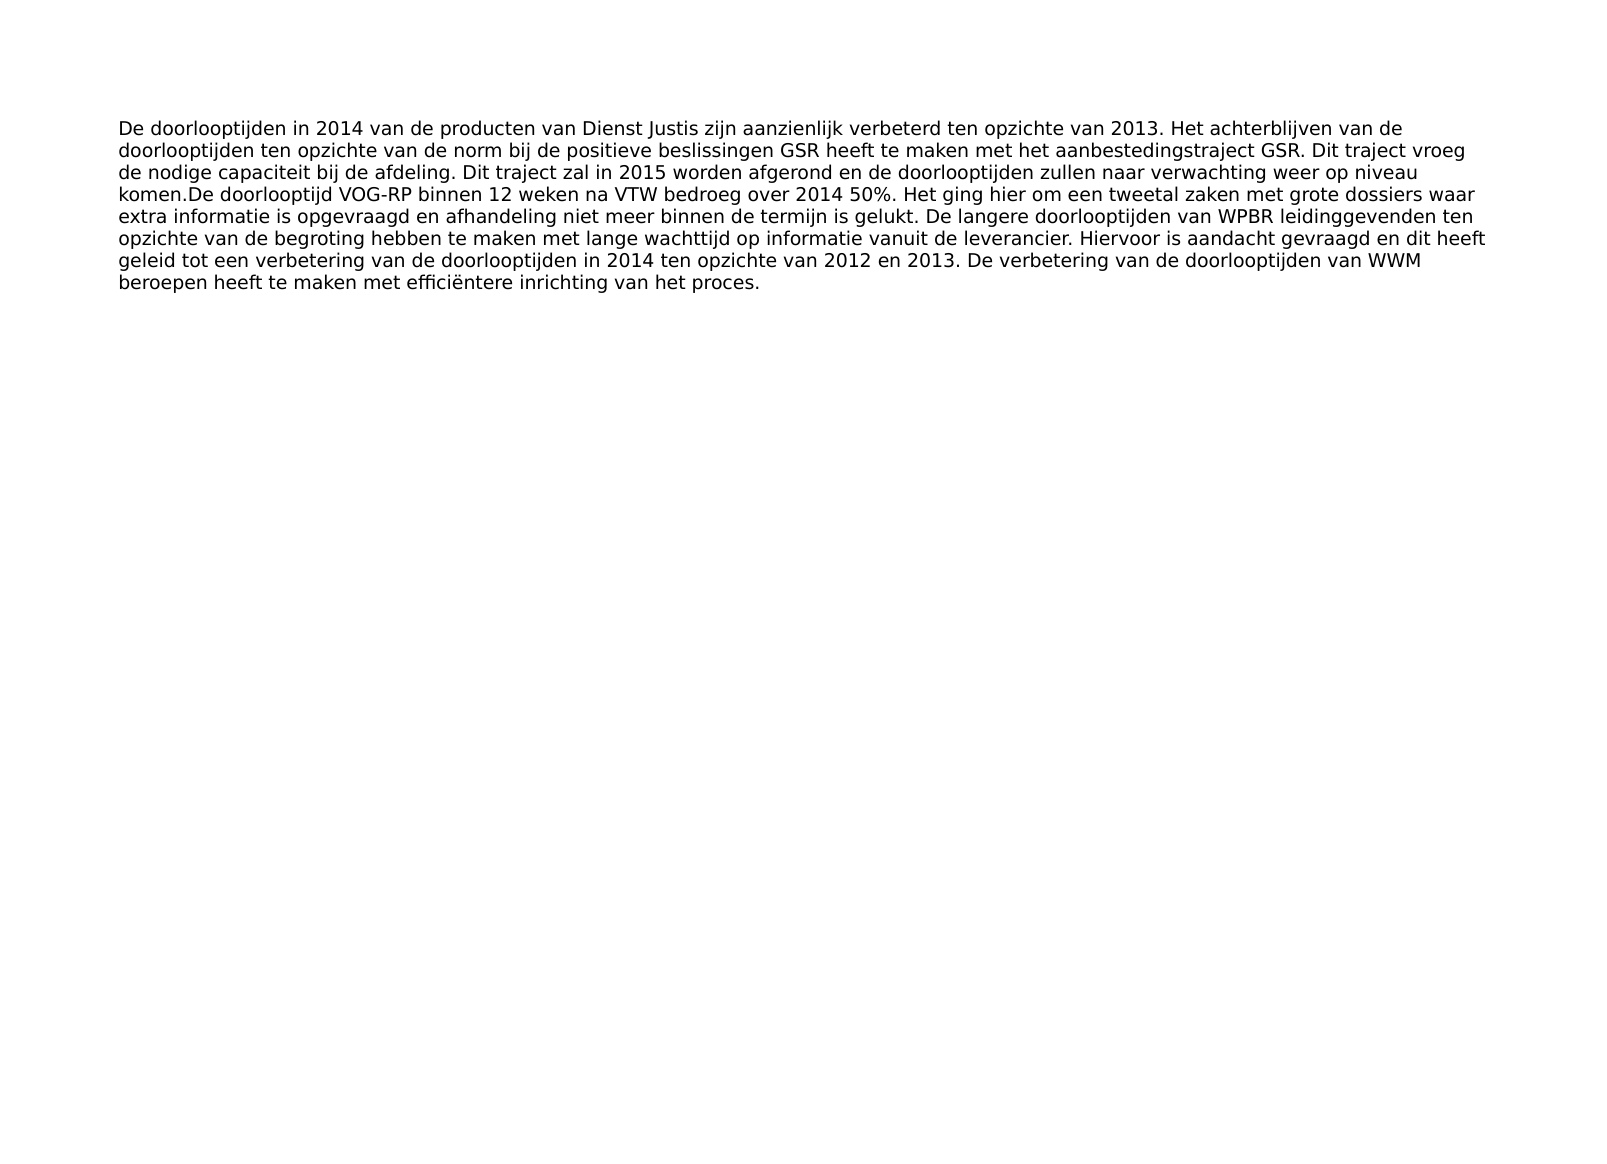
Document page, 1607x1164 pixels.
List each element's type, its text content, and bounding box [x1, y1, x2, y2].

text De doorlooptijden in 2014 van de producten van Dienst Justis zijn aanzienlijk verbeterd ten opzichte van 2013. Het achterblijven van de doorlooptijden ten opzichte van de norm bij de positieve beslissingen GSR heeft te maken met het aanbestedingstraject GSR. Dit traject vroeg de nodige capaciteit bij de afdeling. Dit traject zal in 2015 worden afgerond en de doorlooptijden zullen naar verwachting weer op niveau komen.De doorlooptijd VOG-RP binnen 12 weken na VTW bedroeg over 2014 50%. Het ging hier om een tweetal zaken met grote dossiers waar extra informatie is opgevraagd en afhandeling niet meer binnen de termijn is gelukt. De langere doorlooptijden van WPBR leidinggevenden ten opzichte van de begroting hebben te maken met lange wachttijd op informatie vanuit de leverancier. Hiervoor is aandacht gevraagd en dit heeft geleid tot een verbetering van de doorlooptijden in 2014 ten opzichte van 2012 en 2013. De verbetering van de doorlooptijden van WWM beroepen heeft te maken met efficiëntere inrichting van het proces. [118, 118, 1488, 294]
